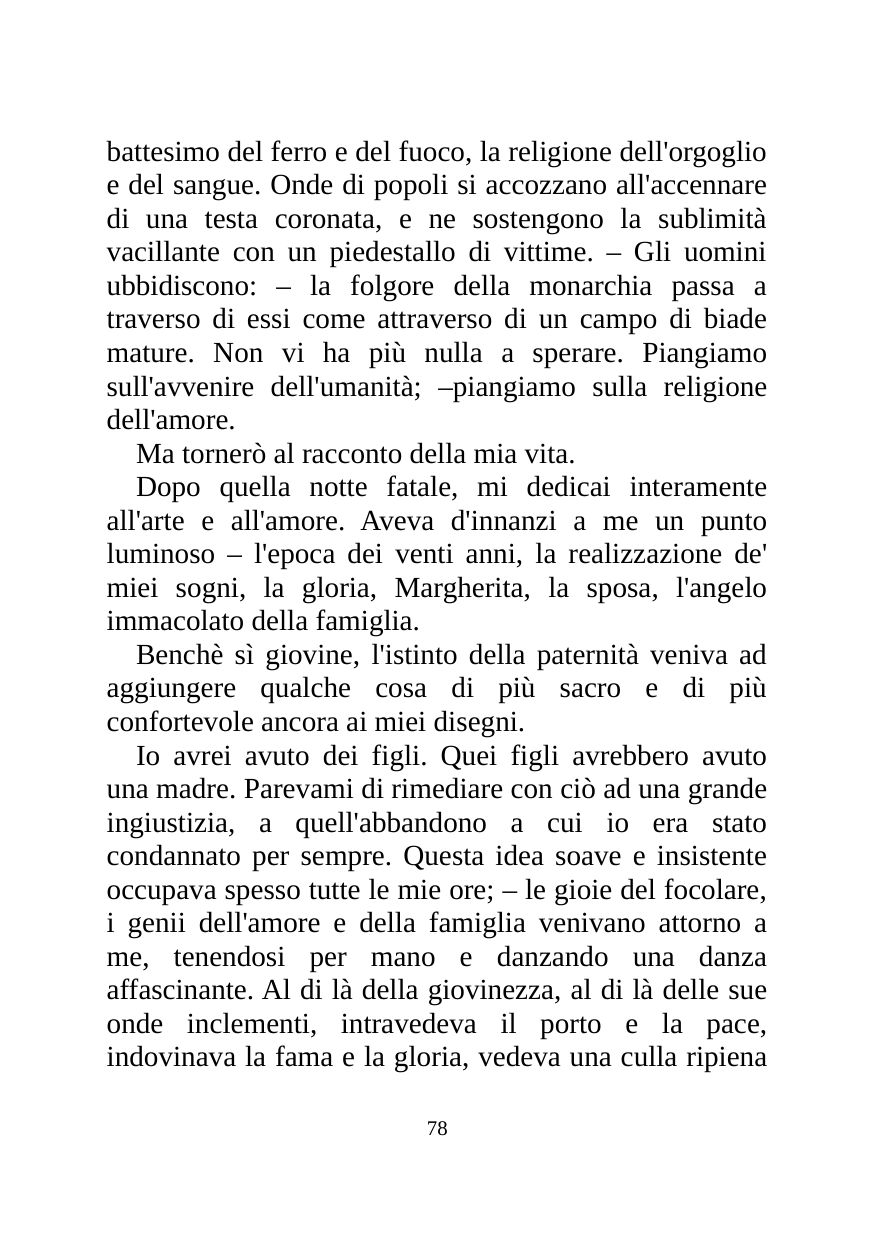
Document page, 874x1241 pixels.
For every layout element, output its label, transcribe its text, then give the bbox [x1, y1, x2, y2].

text Ma tornerò al racconto della mia vita. [106, 436, 768, 469]
text Io avrei avuto dei figli. Quei figli avrebbero avuto una madre. Parevami di rimediare con ciò ad una grande ingiustizia, a quell'abbandono a cui io era stato condannato per sempre. Questa idea soave e insistente occupava spesso tutte le mie ore; – le gioie del focolare, i genii dell'amore e della famiglia venivano attorno a me, tenendosi per mano e danzando una danza affascinante. Al di là della giovinezza, al di là delle sue onde inclementi, intravedeva il porto e la pace, indovinava la fama e la gloria, vedeva una culla ripiena [106, 738, 768, 1073]
text Dopo quella notte fatale, mi dedicai interamente all'arte e all'amore. Aveva d'innanzi a me un punto luminoso – l'epoca dei venti anni, la realizzazione de' miei sogni, la gloria, Margherita, la sposa, l'angelo immacolato della famiglia. [106, 469, 768, 637]
text battesimo del ferro e del fuoco, la religione dell'orgoglio e del sangue. Onde di popoli si accozzano all'accennare di una testa coronata, e ne sostengono la sublimità vacillante con un piedestallo di vittime. – Gli uomini ubbidiscono: – la folgore della monarchia passa a traverso di essi come attraverso di un campo di biade mature. Non vi ha più nulla a sperare. Piangiamo sull'avvenire dell'umanità; –piangiamo sulla religione dell'amore. [106, 134, 768, 436]
text Benchè sì giovine, l'istinto della paternità veniva ad aggiungere qualche cosa di più sacro e di più confortevole ancora ai miei disegni. [106, 637, 768, 738]
